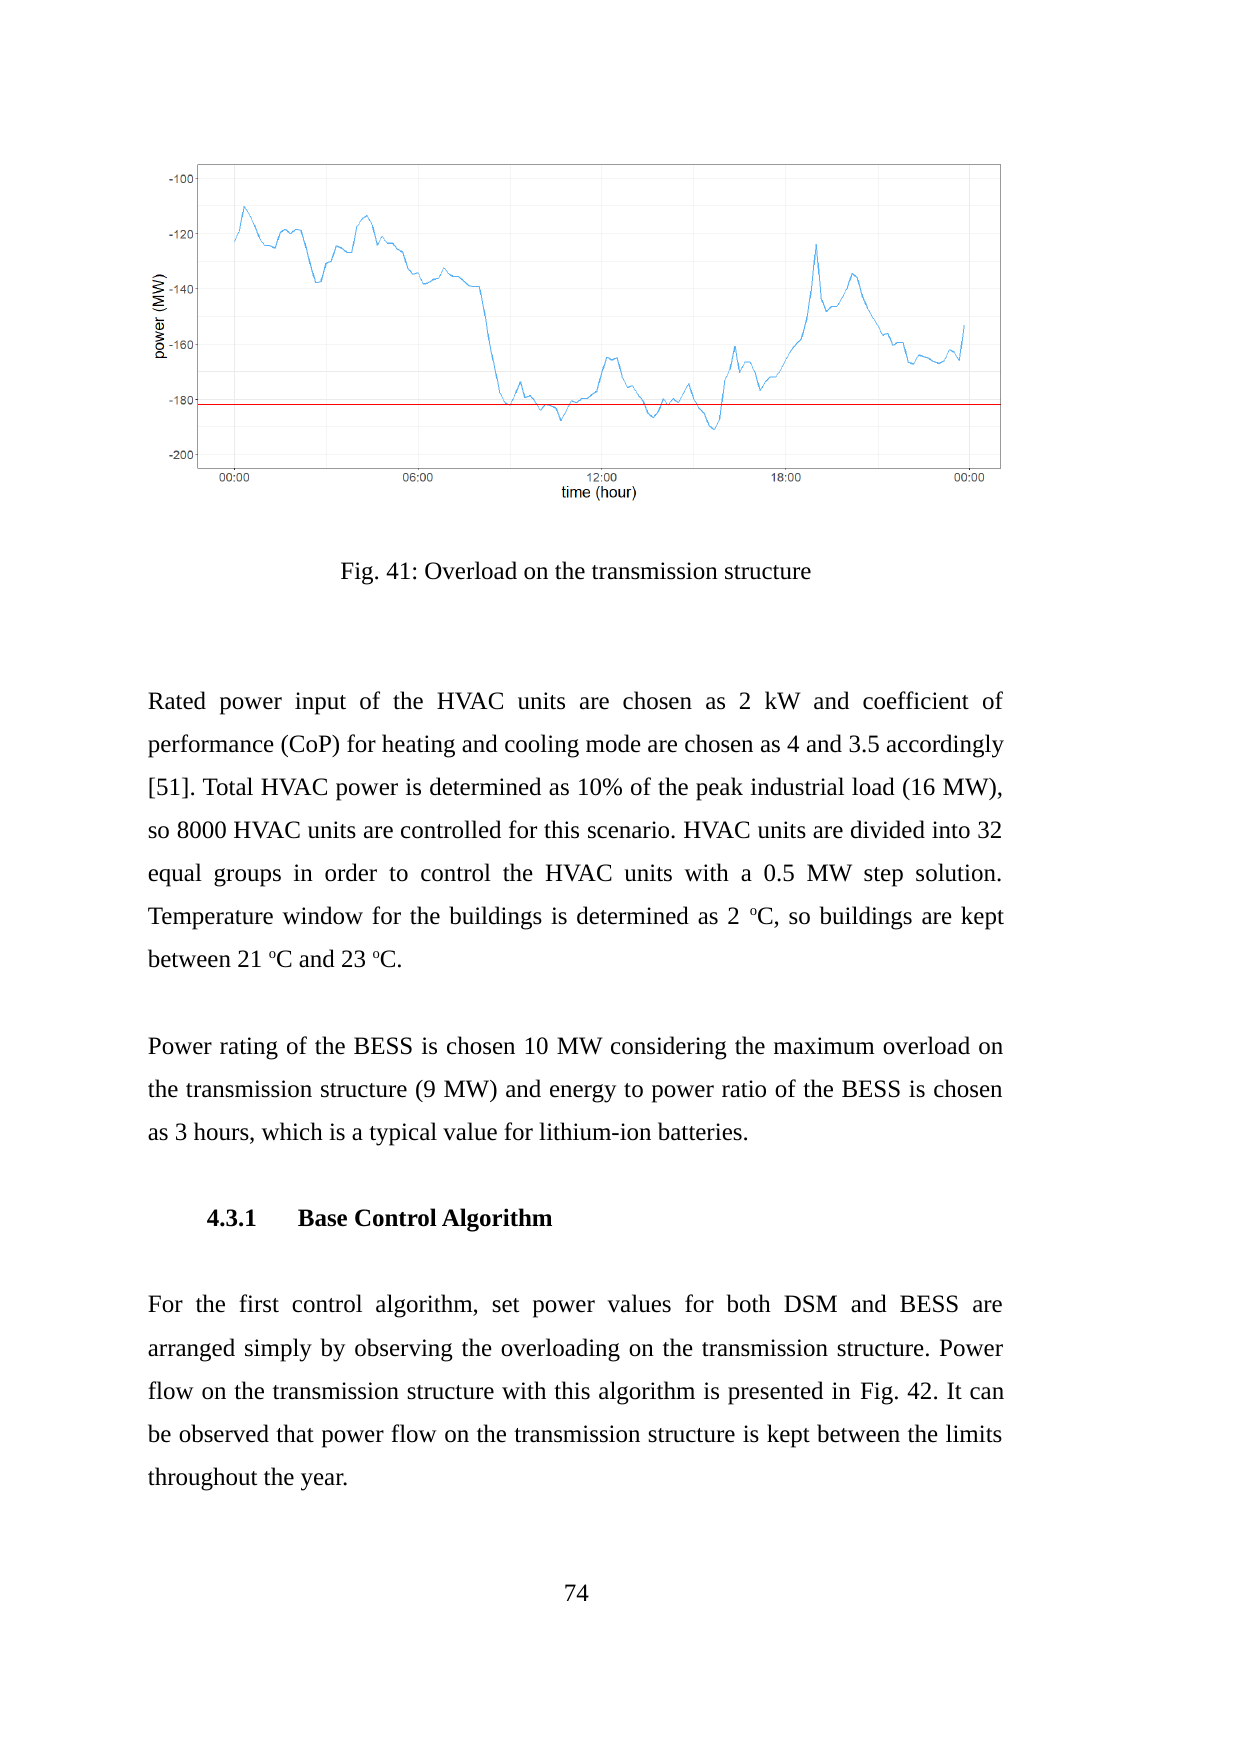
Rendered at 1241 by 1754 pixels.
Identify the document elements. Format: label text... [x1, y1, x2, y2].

text Fig. 41: Overload on the transmission structure [148, 556, 1004, 585]
text Power rating of the BESS is chosen 10 MW considering the maximum overload on the transmission structure (9 MW) and energy to power ratio of the BESS is chosen as 3 hours, which is a typical value for lithium-ion batteries. [148, 1031, 1004, 1146]
list Base Control Algorithm [207, 1203, 1004, 1232]
picture [147, 160, 1005, 503]
text For the first control algorithm, set power values for both DSM and BESS are arranged simply by observing the overloading on the transmission structure. Power flow on the transmission structure with this algorithm is presented in Fig. 42. It can be observed that power flow on the transmission structure is kept between the limits throughout the year. [148, 1289, 1004, 1491]
text Rated power input of the HVAC units are chosen as 2 kW and coefficient of performance (CoP) for heating and cooling mode are chosen as 4 and 3.5 accordingly [51]⁠. Total HVAC power is determined as 10% of the peak industrial load (16 MW), so 8000 HVAC units are controlled for this scenario. HVAC units are divided into 32 equal groups in order to control the HVAC units with a 0.5 MW step solution. Temperature window for the buildings is determined as 2 oC, so buildings are kept between 21 oC and 23 oC. [148, 686, 1004, 973]
